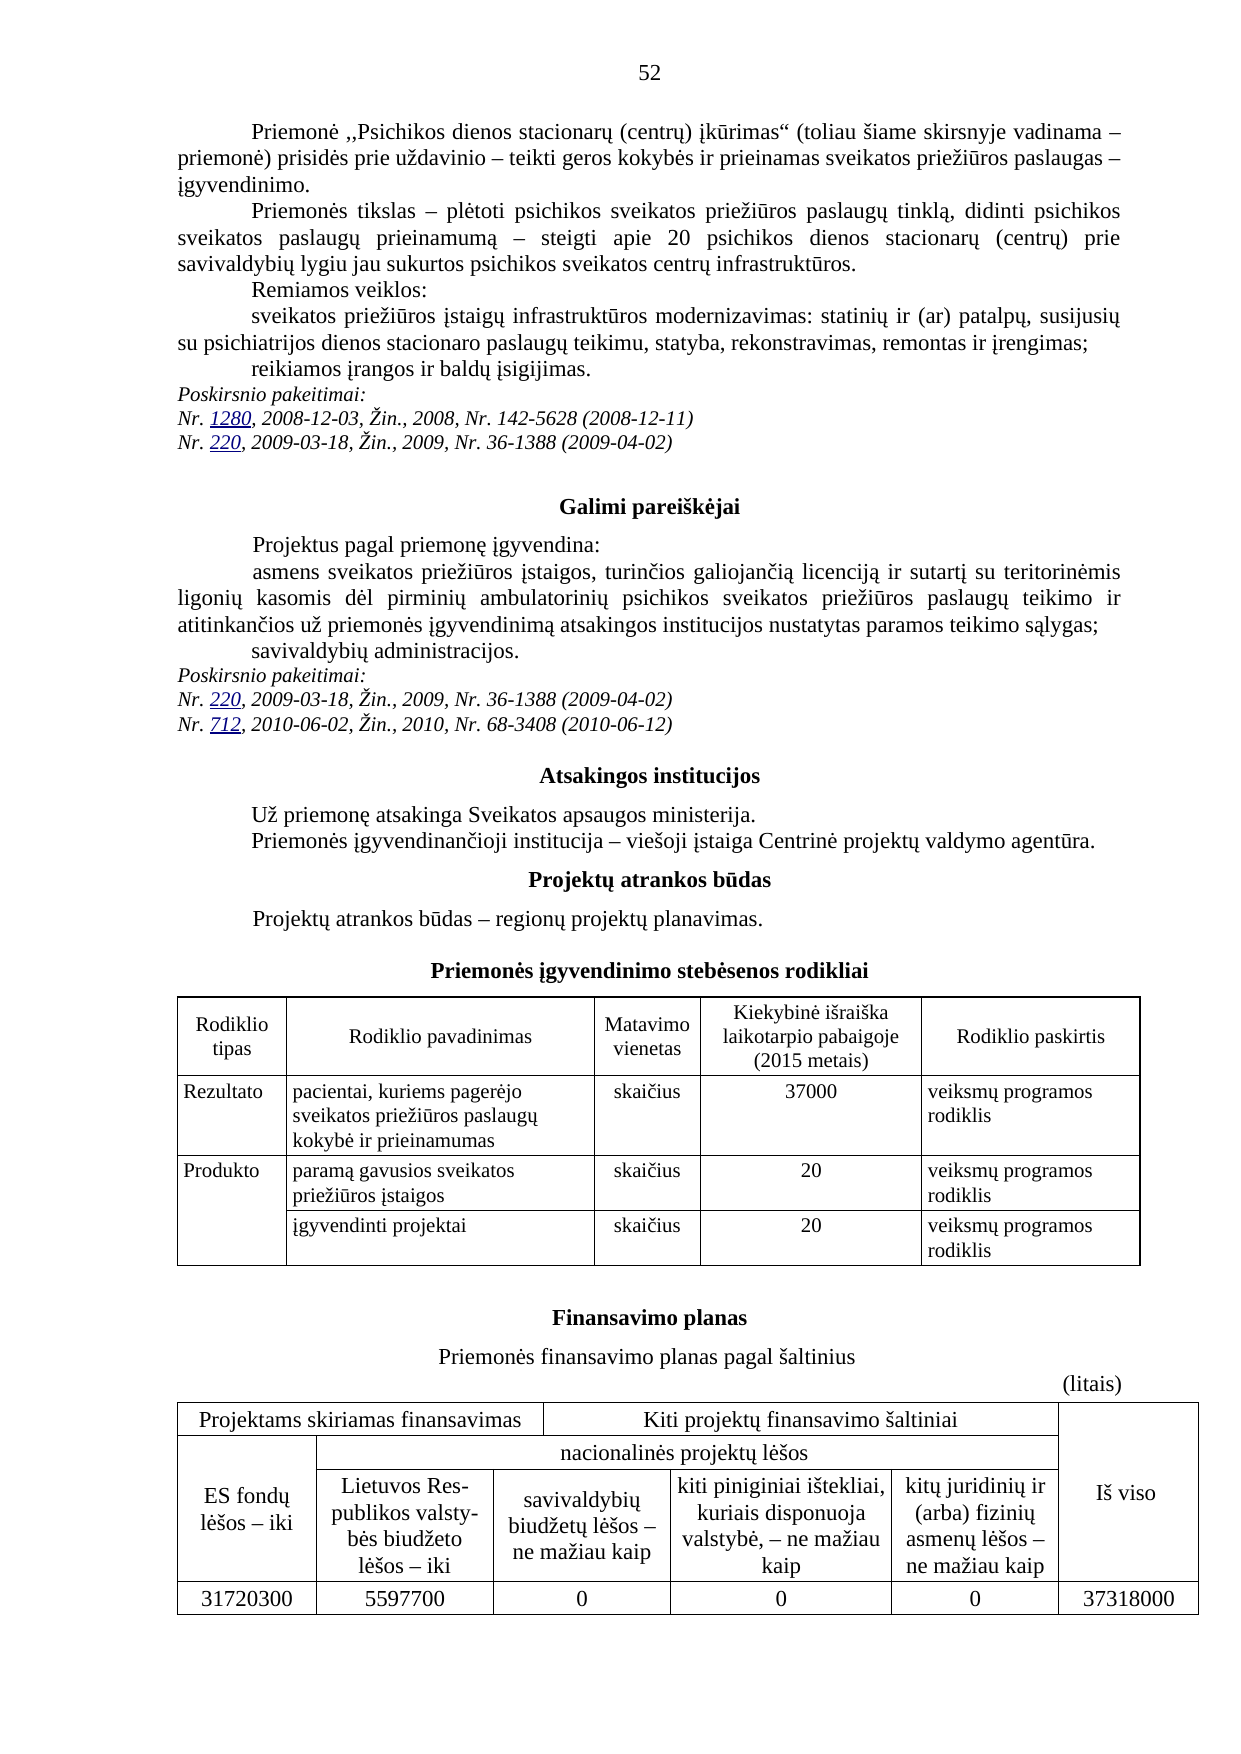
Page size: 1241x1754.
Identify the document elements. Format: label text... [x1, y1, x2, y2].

table_header Iš viso [1059, 1403, 1198, 1581]
table_cell paramą gavusios sveikatos priežiūros įstaigos [287, 1156, 594, 1209]
table_cell Lietuvos Res­publikos valsty­bės biudžeto lėšos – iki [317, 1470, 493, 1581]
text Poskirsnio pakeitimai: [177, 382, 1122, 406]
table_header Rodiklio tipas [178, 998, 286, 1075]
text Galimi pareiškėjai [177, 493, 1122, 519]
table_cell 31720300 [178, 1582, 316, 1614]
table_cell skaičius [595, 1076, 700, 1154]
text Už priemonę atsakinga Sveikatos apsaugos ministerija. [177, 801, 1122, 827]
text Nr. 220, 2009-03-18, Žin., 2009, Nr. 36-1388 (2009-04-02) [177, 687, 1122, 711]
text Poskirsnio pakeitimai: [177, 663, 1122, 687]
table_cell pacientai, kuriems pagerėjo sveikatos priežiūros paslaugų kokybė ir prieinamumas [287, 1076, 594, 1154]
table_cell savivaldybių biudžetų lėšos – ne mažiau kaip [494, 1470, 670, 1581]
table_cell 0 [892, 1582, 1058, 1614]
table_header Rodiklio pavadinimas [287, 998, 594, 1075]
text Nr. 220, 2009-03-18, Žin., 2009, Nr. 36-1388 (2009-04-02) [177, 430, 1122, 454]
table_cell 20 [701, 1211, 921, 1264]
table_cell ES fondų lėšos – iki [178, 1436, 316, 1581]
text Priemonės įgyvendinimo stebėsenos rodikliai [177, 957, 1122, 984]
table_header Matavimo vienetas [595, 998, 700, 1075]
table_cell veiksmų programos rodiklis [922, 1076, 1139, 1154]
table_cell įgyvendinti projektai [287, 1211, 594, 1264]
table_cell kitų juridinių ir (arba) fizinių asmenų lėšos – ne mažiau kaip [892, 1470, 1058, 1581]
table_cell 37318000 [1059, 1582, 1198, 1614]
table_cell 0 [494, 1582, 670, 1614]
text savivaldybių administracijos. [177, 637, 1122, 663]
table_header Projektams skiriamas finansavimas [178, 1403, 543, 1435]
text sveikatos priežiūros įstaigų infrastruktūros modernizavimas: statinių ir (ar) patalpų, susijusių su psichiatrijos dienos stacionaro paslaugų teikimu, statyba, rekonstravimas, remontas ir įrengimas; [177, 303, 1122, 355]
text Atsakingos institucijos [177, 762, 1122, 788]
text reikiamos įrangos ir baldų įsigijimas. [177, 355, 1122, 382]
table_cell Rezultato [178, 1076, 286, 1154]
text Priemonės įgyvendinančioji institucija – viešoji įstaiga Centrinė projektų valdymo agentūra. [177, 827, 1122, 853]
text asmens sveikatos priežiūros įstaigos, turinčios galiojančią licenciją ir sutartį su teritorinėmis ligonių kasomis dėl pirminių ambulatorinių psichikos sveikatos priežiūros paslaugų teikimo ir atitinkančios už priemonės įgyvendinimą atsakingos institucijos nustatytas paramos teikimo sąlygas; [177, 558, 1122, 637]
text Priemonės tikslas – plėtoti psichikos sveikatos priežiūros paslaugų tinklą, didinti psichikos sveikatos paslaugų prieinamumą – steigti apie 20 psichikos dienos stacionarų (centrų) prie savivaldybių lygiu jau sukurtos psichikos sveikatos centrų infrastruktūros. [177, 197, 1122, 276]
table_cell skaičius [595, 1211, 700, 1264]
table_header Rodiklio paskirtis [922, 998, 1139, 1075]
text Finansavimo planas [177, 1304, 1122, 1331]
text Projektų atrankos būdas [177, 866, 1122, 892]
text Remiamos veiklos: [177, 276, 1122, 303]
text Projektus pagal priemonę įgyvendina: [177, 532, 1122, 558]
table_cell kiti piniginiai ištekliai, kuriais disponuoja valstybė, – ne mažiau kaip [671, 1470, 891, 1581]
table_header Kiti projektų finansavimo šaltiniai [544, 1403, 1058, 1435]
table_header Kiekybinė išraiška laikotarpio pabaigoje (2015 metais) [701, 998, 921, 1075]
table_cell nacionalinės projektų lėšos [317, 1436, 1058, 1469]
text Projektų atrankos būdas – regionų projektų planavimas. [215, 905, 1122, 931]
table_cell 20 [701, 1156, 921, 1209]
table_cell skaičius [595, 1156, 700, 1209]
table_cell Produkto [178, 1156, 286, 1264]
text Nr. 1280, 2008-12-03, Žin., 2008, Nr. 142-5628 (2008-12-11) [177, 406, 1122, 430]
text Priemonės finansavimo planas pagal šaltinius [177, 1343, 1122, 1369]
table_cell veiksmų programos rodiklis [922, 1211, 1139, 1264]
text Nr. 712, 2010-06-02, Žin., 2010, Nr. 68-3408 (2010-06-12) [177, 711, 1122, 736]
table_cell veiksmų programos rodiklis [922, 1156, 1139, 1209]
table_cell 0 [671, 1582, 891, 1614]
text (litais) [177, 1369, 1122, 1396]
text Priemonė ,,Psichikos dienos stacionarų (centrų) įkūrimas“ (toliau šiame skirsnyje vadinama – priemonė) prisidės prie uždavinio – teikti geros kokybės ir prieinamas sveikatos priežiūros paslaugas – įgyvendinimo. [177, 118, 1122, 197]
table_cell 5597700 [317, 1582, 493, 1614]
table_cell 37000 [701, 1076, 921, 1154]
